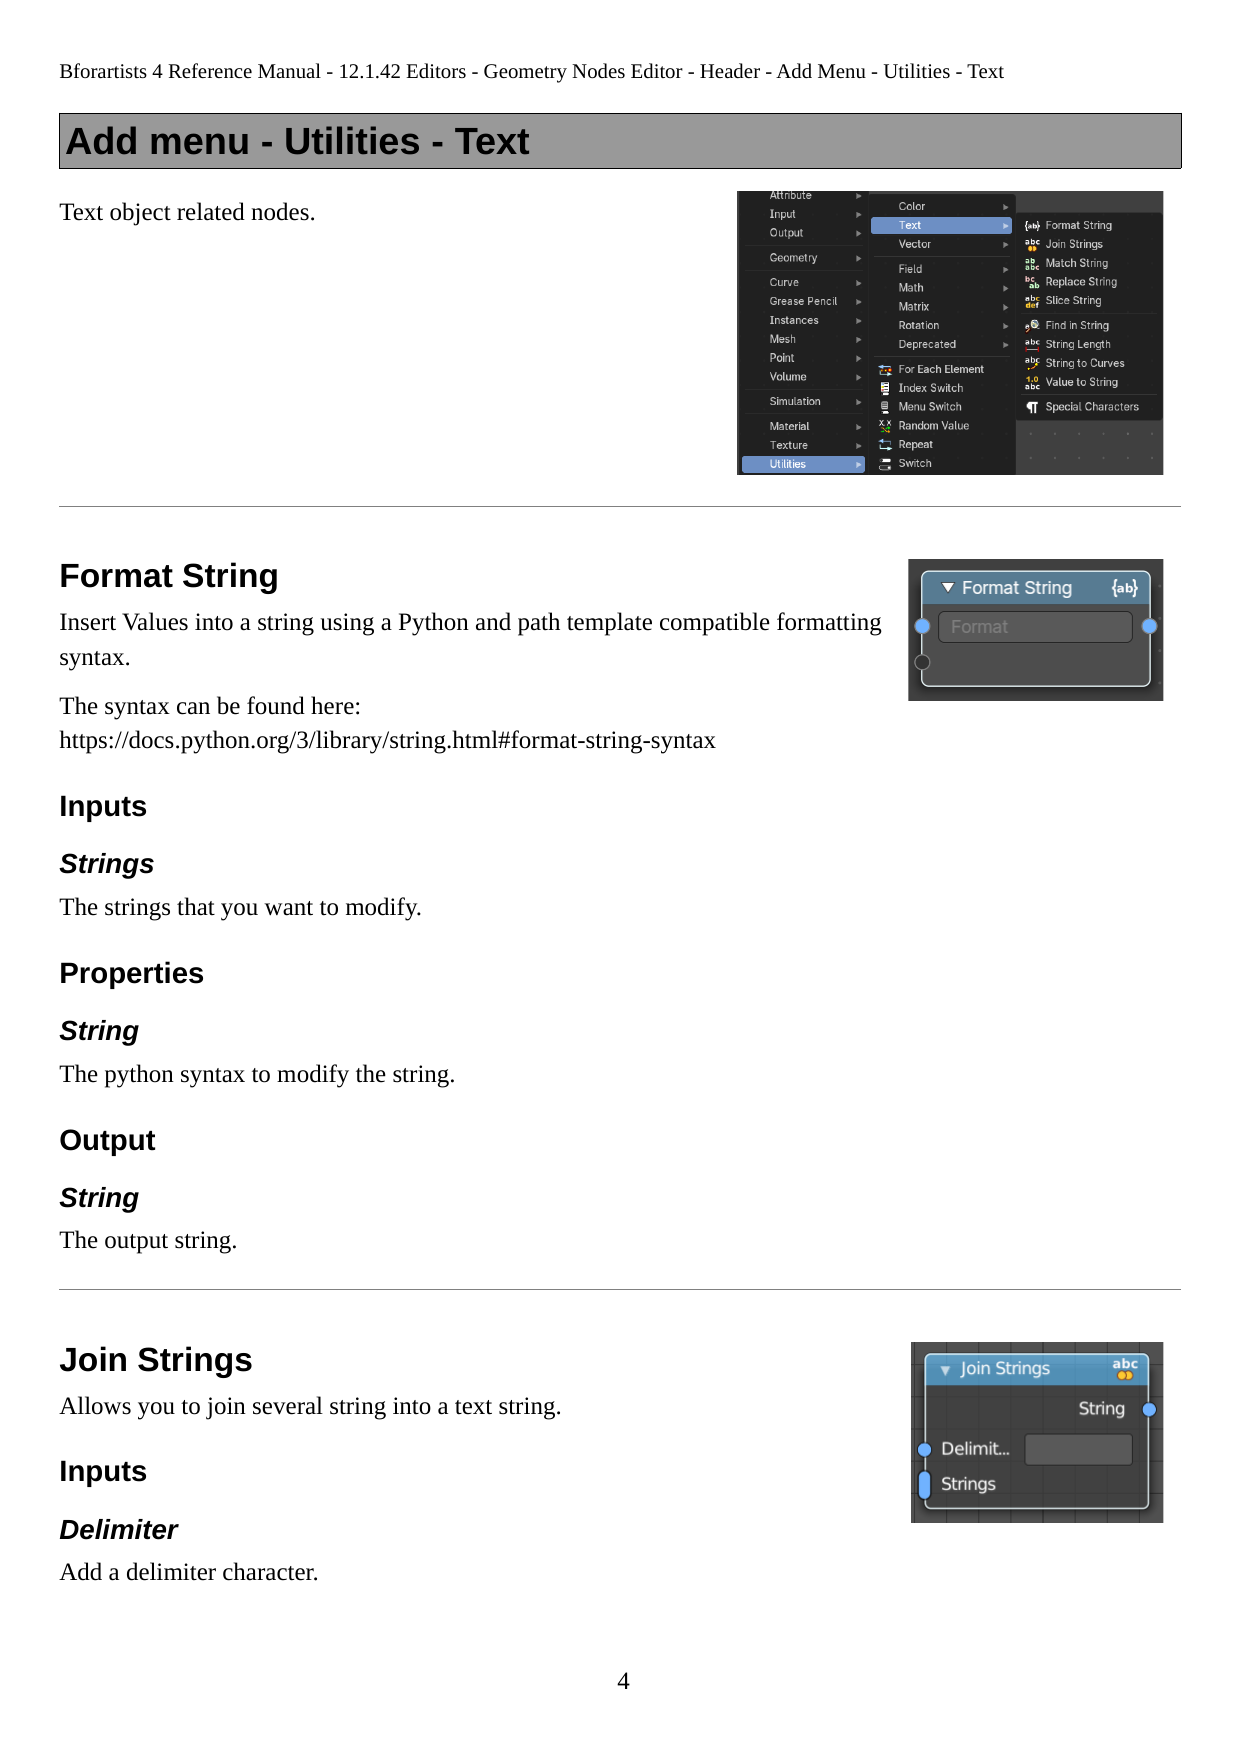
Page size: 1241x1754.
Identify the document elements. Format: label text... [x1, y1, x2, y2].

table_header Add menu - Utilities - Text [60, 114, 1181, 168]
subtitle Inputs [59, 1454, 911, 1488]
text Allows you to join several string into a text string. [59, 1391, 911, 1419]
subtitle String [59, 1014, 1181, 1046]
picture [908, 559, 1164, 701]
picture [911, 1342, 1164, 1523]
subtitle Strings [59, 848, 1181, 879]
subtitle [1164, 1454, 1181, 1488]
subtitle Format String [59, 556, 1181, 595]
subtitle Properties [59, 956, 1181, 989]
text The output string. [59, 1226, 1181, 1254]
subtitle Join Strings [59, 1339, 1181, 1378]
text Add a delimiter character. [59, 1557, 1181, 1586]
subtitle Delimiter [59, 1513, 1181, 1545]
subtitle Inputs [59, 789, 1181, 823]
text Insert Values into a string using a Python and path template compatible formatting syntax. [59, 607, 908, 670]
text Text object related nodes. [59, 197, 737, 225]
text The strings that you want to modify. [59, 892, 1181, 921]
picture [737, 191, 1164, 475]
text The syntax can be found here: https://docs.python.org/3/library/string.html#format-string-syntax [59, 691, 1181, 754]
subtitle String [59, 1181, 1181, 1213]
subtitle Output [59, 1122, 1181, 1156]
text The python syntax to modify the string. [59, 1059, 1181, 1087]
